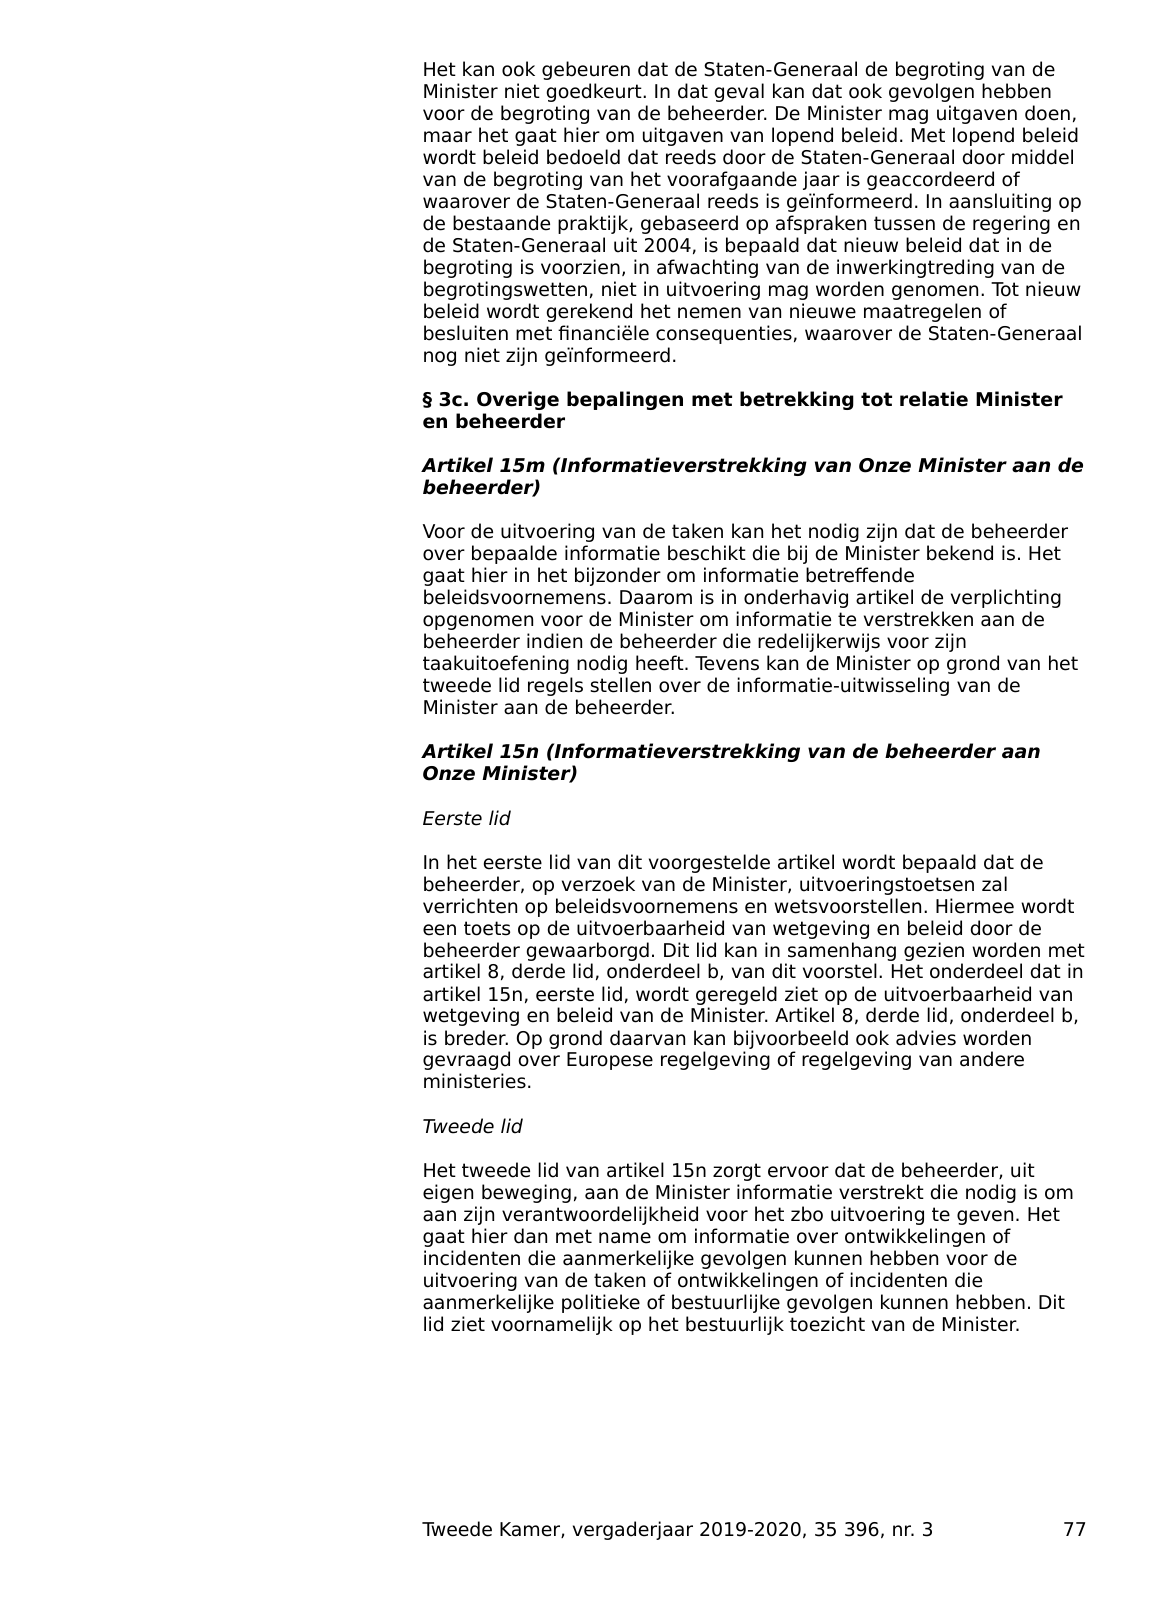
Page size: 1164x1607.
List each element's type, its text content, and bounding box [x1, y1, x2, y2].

text In het eerste lid van dit voorgestelde artikel wordt bepaald dat de beheerder, op verzoek van de Minister, uitvoeringstoetsen zal verrichten op beleidsvoornemens en wetsvoorstellen. Hiermee wordt een toets op de uitvoerbaarheid van wetgeving en beleid door de beheerder gewaarborgd. Dit lid kan in samenhang gezien worden met artikel 8, derde lid, onderdeel b, van dit voorstel. Het onderdeel dat in artikel 15n, eerste lid, wordt geregeld ziet op de uitvoerbaarheid van wetgeving en beleid van de Minister. Artikel 8, derde lid, onderdeel b, is breder. Op grond daarvan kan bijvoorbeeld ook advies worden gevraagd over Europese regelgeving of regelgeving van andere ministeries. [422, 852, 1087, 1093]
subtitle Artikel 15m (Informatieverstrekking van Onze Minister aan de beheerder) [422, 455, 1087, 499]
text Het kan ook gebeuren dat de Staten-Generaal de begroting van de Minister niet goedkeurt. In dat geval kan dat ook gevolgen hebben voor de begroting van de beheerder. De Minister mag uitgaven doen, maar het gaat hier om uitgaven van lopend beleid. Met lopend beleid wordt beleid bedoeld dat reeds door de Staten-Generaal door middel van de begroting van het voorafgaande jaar is geaccordeerd of waarover de Staten-Generaal reeds is geïnformeerd. In aansluiting op de bestaande praktijk, gebaseerd op afspraken tussen de regering en de Staten-Generaal uit 2004, is bepaald dat nieuw beleid dat in de begroting is voorzien, in afwachting van de inwerkingtreding van de begrotingswetten, niet in uitvoering mag worden genomen. Tot nieuw beleid wordt gerekend het nemen van nieuwe maatregelen of besluiten met financiële consequenties, waarover de Staten-Generaal nog niet zijn geïnformeerd. [422, 59, 1087, 367]
text Voor de uitvoering van de taken kan het nodig zijn dat de beheerder over bepaalde informatie beschikt die bij de Minister bekend is. Het gaat hier in het bijzonder om informatie betreffende beleidsvoornemens. Daarom is in onderhavig artikel de verplichting opgenomen voor de Minister om informatie te verstrekken aan de beheerder indien de beheerder die redelijkerwijs voor zijn taakuitoefening nodig heeft. Tevens kan de Minister op grond van het tweede lid regels stellen over de informatie-uitwisseling van de Minister aan de beheerder. [422, 521, 1087, 719]
subtitle § 3c. Overige bepalingen met betrekking tot relatie Minister en beheerder [422, 389, 1087, 433]
text Het tweede lid van artikel 15n zorgt ervoor dat de beheerder, uit eigen beweging, aan de Minister informatie verstrekt die nodig is om aan zijn verantwoordelijkheid voor het zbo uitvoering te geven. Het gaat hier dan met name om informatie over ontwikkelingen of incidenten die aanmerkelijke gevolgen kunnen hebben voor de uitvoering van de taken of ontwikkelingen of incidenten die aanmerkelijke politieke of bestuurlijke gevolgen kunnen hebben. Dit lid ziet voornamelijk op het bestuurlijk toezicht van de Minister. [422, 1160, 1087, 1336]
subtitle Artikel 15n (Informatieverstrekking van de beheerder aan Onze Minister) [422, 741, 1087, 785]
subtitle Tweede lid [422, 1116, 1087, 1137]
subtitle Eerste lid [422, 807, 1087, 829]
